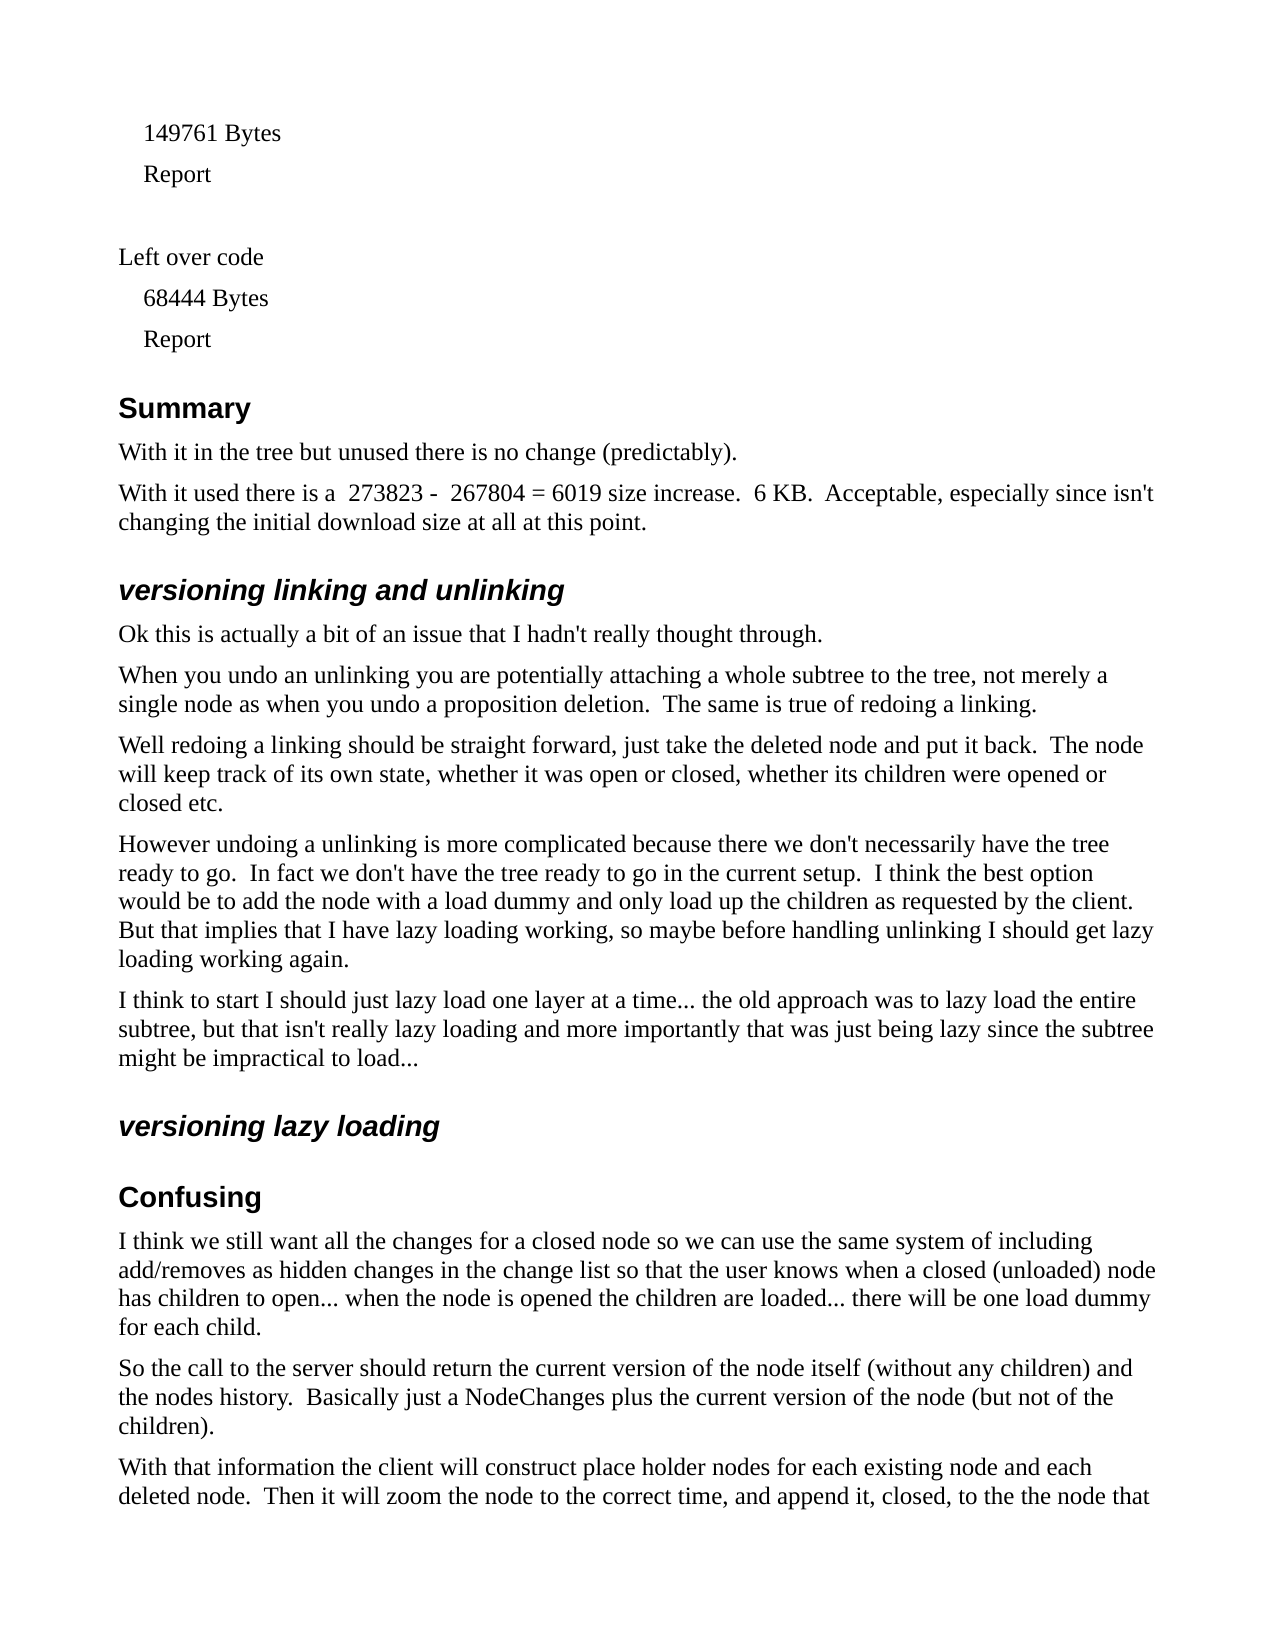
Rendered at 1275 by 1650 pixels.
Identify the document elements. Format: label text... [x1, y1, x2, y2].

text 149761 Bytes [118, 118, 1157, 147]
text With it used there is a 273823 - 267804 = 6019 size increase. 6 KB. Acceptable, especially since isn't changing the initial download size at all at this point. [118, 478, 1157, 535]
text I think to start I should just lazy load one layer at a time... the old approach was to lazy load the entire subtree, but that isn't really lazy loading and more importantly that was just being lazy since the subtree might be impractical to load... [118, 985, 1157, 1071]
subtitle Confusing [118, 1180, 1157, 1213]
text With that information the client will construct place holder nodes for each existing node and each deleted node. Then it will zoom the node to the correct time, and append it, closed, to the the node that [118, 1452, 1157, 1510]
subtitle versioning linking and unlinking [118, 573, 1157, 606]
text With it in the tree but unused there is no change (predictably). [118, 437, 1157, 465]
text Report [118, 324, 1157, 353]
text So the call to the server should return the current version of the node itself (without any children) and the nodes history. Basically just a NodeChanges plus the current version of the node (but not of the children). [118, 1353, 1157, 1440]
text I think we still want all the changes for a closed node so we can use the same system of including add/removes as hidden changes in the change list so that the user knows when a closed (unloaded) node has children to open... when the node is opened the children are loaded... there will be one load dummy for each child. [118, 1226, 1157, 1341]
text However undoing a unlinking is more complicated because there we don't necessarily have the tree ready to go. In fact we don't have the tree ready to go in the current setup. I think the best option would be to add the node with a load dummy and only load up the children as requested by the client. But that implies that I have lazy loading working, so maybe before handling unlinking I should get lazy loading working again. [118, 829, 1157, 973]
text Left over code [118, 242, 1157, 271]
text Well redoing a linking should be straight forward, just take the deleted node and put it back. The node will keep track of its own state, whether it was open or closed, whether its children were opened or closed etc. [118, 730, 1157, 816]
subtitle versioning lazy loading [118, 1109, 1157, 1142]
text Ok this is actually a bit of an issue that I hadn't really thought through. [118, 619, 1157, 648]
text When you undo an unlinking you are potentially attaching a whole subtree to the tree, not merely a single node as when you undo a proposition deletion. The same is true of redoing a linking. [118, 660, 1157, 718]
subtitle Summary [118, 391, 1157, 424]
text Report [118, 159, 1157, 188]
text 68444 Bytes [118, 283, 1157, 312]
